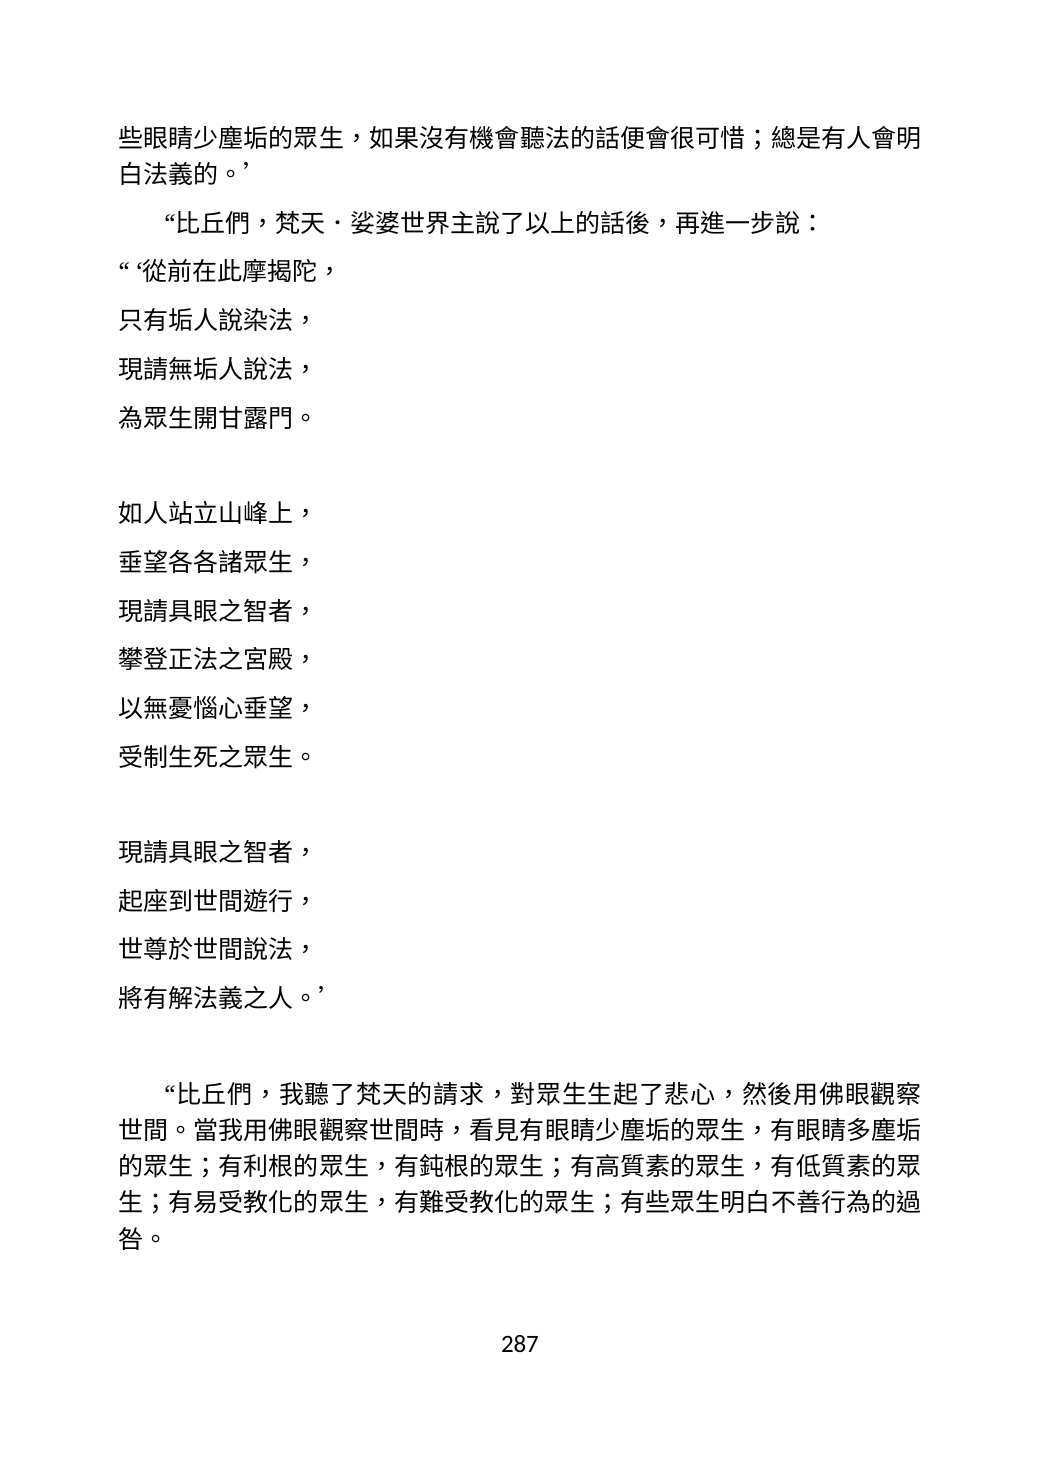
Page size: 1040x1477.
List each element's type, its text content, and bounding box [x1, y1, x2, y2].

text 如人站立山峰上， [118, 493, 921, 530]
text “比丘們，我聽了梵天的請求，對眾生生起了悲心，然後用佛眼觀察世間。當我用佛眼觀察世間時，看見有眼睛少塵垢的眾生，有眼睛多塵垢的眾生；有利根的眾生，有鈍根的眾生；有高質素的眾生，有低質素的眾生；有易受教化的眾生，有難受教化的眾生；有些眾生明白不善行為的過咎。 [118, 1074, 921, 1255]
text “ ‘從前在此摩揭陀， [118, 252, 921, 288]
text 攀登正法之宮殿， [118, 640, 921, 676]
text 只有垢人說染法， [118, 301, 921, 337]
text 世尊於世間說法， [118, 930, 921, 966]
text 受制生死之眾生。 [118, 737, 921, 773]
text “比丘們，梵天．娑婆世界主說了以上的話後，再進一步說： [118, 203, 921, 239]
text 為眾生開甘露門。 [118, 398, 921, 434]
text 以無憂惱心垂望， [118, 688, 921, 725]
text 現請具眼之智者， [118, 832, 921, 869]
text 些眼睛少塵垢的眾生，如果沒有機會聽法的話便會很可惜；總是有人會明白法義的。’ [118, 118, 921, 191]
text 現請具眼之智者， [118, 591, 921, 627]
text 將有解法義之人。’ [118, 979, 921, 1015]
text 垂望各各諸眾生， [118, 542, 921, 578]
text 起座到世間遊行， [118, 881, 921, 917]
text 現請無垢人說法， [118, 349, 921, 386]
